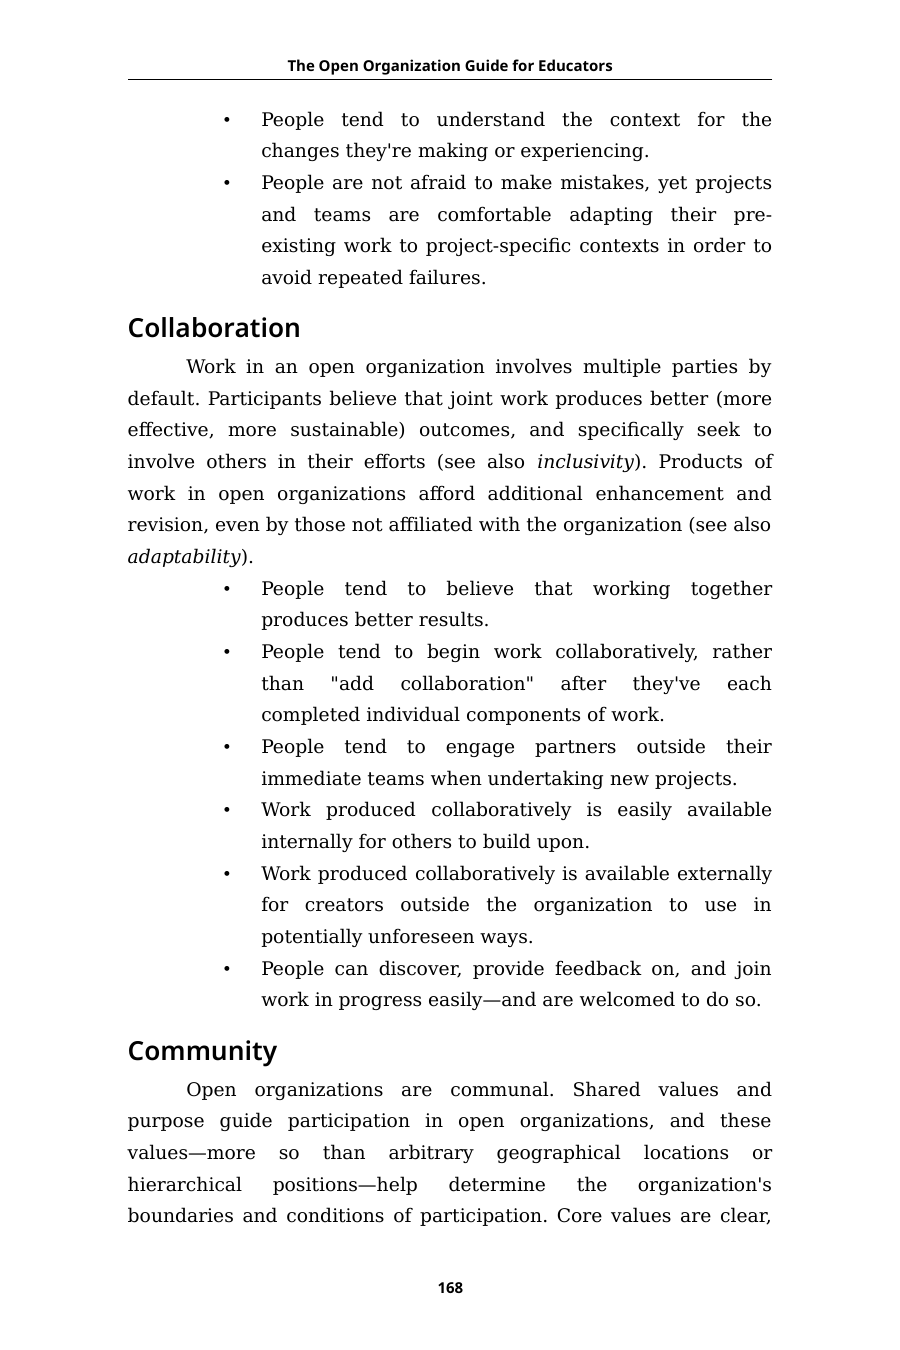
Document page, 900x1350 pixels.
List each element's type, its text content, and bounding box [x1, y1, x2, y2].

text Work in an open organization involves multiple parties by default. Participants believe that joint work produces better (more effective, more sustainable) outcomes, and specifically seek to involve others in their efforts (see also inclusivity). Products of work in open organizations afford additional enhancement and revision, even by those not affiliated with the organization (see also adaptability). [127, 356, 772, 568]
list People tend to understand the context for the changes they're making or experiencing. [223, 109, 772, 162]
subtitle Collaboration [127, 313, 772, 344]
list Work produced collaboratively is easily available internally for others to build upon. [223, 799, 772, 853]
list People tend to begin work collaboratively, rather than "add collaboration" after they've each completed individual components of work. [223, 641, 772, 726]
list People can discover, provide feedback on, and join work in progress easily—and are welcomed to do so. [223, 958, 772, 1011]
list People tend to engage partners outside their immediate teams when undertaking new projects. [223, 736, 772, 790]
subtitle Community [127, 1036, 772, 1066]
list Work produced collaboratively is available externally for creators outside the organization to use in potentially unforeseen ways. [223, 863, 772, 948]
list People tend to believe that working together produces better results. [223, 578, 772, 631]
text Open organizations are communal. Shared values and purpose guide participation in open organizations, and these values—more so than arbitrary geographical locations or hierarchical positions—help determine the organization's boundaries and conditions of participation. Core values are clear, [127, 1078, 772, 1227]
list People are not afraid to make mistakes, yet projects and teams are comfortable adapting their pre-existing work to project-specific contexts in order to avoid repeated failures. [223, 172, 772, 289]
